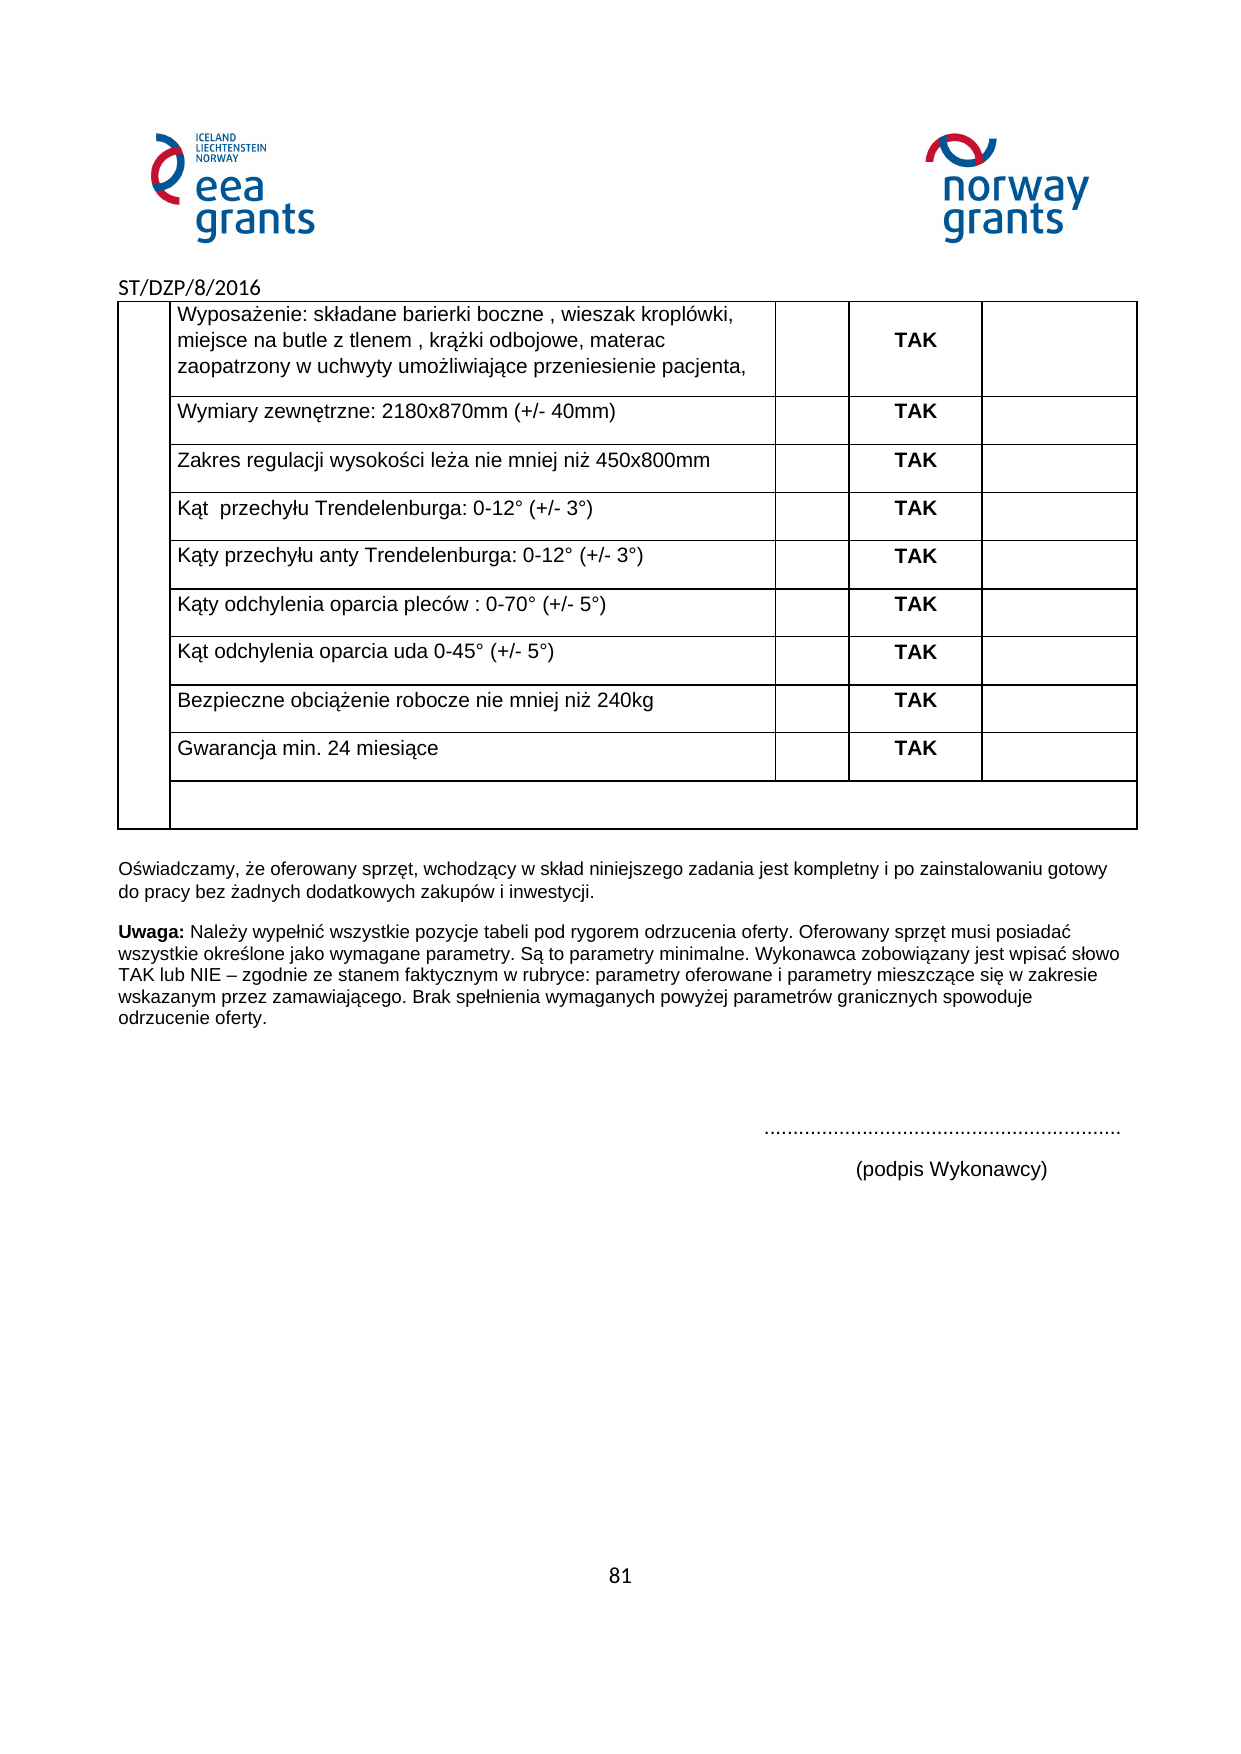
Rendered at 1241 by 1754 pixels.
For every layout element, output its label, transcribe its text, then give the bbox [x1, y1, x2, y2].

table_cell [983, 590, 1136, 636]
table_cell Gwarancja min. 24 miesiące [171, 733, 775, 780]
table_cell Kąty odchylenia oparcia pleców : 0-70° (+/- 5°) [171, 590, 775, 636]
table_cell Kąty przechyłu anty Trendelenburga: 0-12° (+/- 3°) [171, 541, 775, 588]
table_cell TAK [850, 493, 981, 540]
table_cell [983, 733, 1136, 780]
table_cell TAK [850, 686, 981, 732]
table_cell Wyposażenie: składane barierki boczne , wieszak kroplówki, miejsce na butle z tlenem , krążki odbojowe, materac zaopatrzony w uchwyty umożliwiające przeniesienie pacjenta, [171, 302, 775, 396]
table_cell [776, 733, 848, 780]
table_cell [776, 590, 848, 636]
table_cell [983, 397, 1136, 444]
table_cell [983, 637, 1136, 684]
table_cell Zakres regulacji wysokości leża nie mniej niż 450x800mm [171, 445, 775, 492]
table_cell [983, 541, 1136, 588]
table_cell Bezpieczne obciążenie robocze nie mniej niż 240kg [171, 686, 775, 732]
table_cell TAK [850, 590, 981, 636]
text .............................................................. [156, 1115, 1122, 1139]
table_cell [776, 397, 848, 444]
table_cell TAK [850, 397, 981, 444]
table_cell Kąt odchylenia oparcia uda 0-45° (+/- 5°) [171, 637, 775, 684]
text Uwaga: Należy wypełnić wszystkie pozycje tabeli pod rygorem odrzucenia oferty. Oferowany sprzęt musi posiadać wszystkie określone jako wymagane parametry. Są to parametry minimalne. Wykonawca zobowiązany jest wpisać słowo TAK lub NIE – zgodnie ze stanem faktycznym w rubryce: parametry oferowane i parametry mieszczące się w zakresie wskazanym przez zamawiającego. Brak spełnienia wymaganych powyżej parametrów granicznych spowoduje odrzucenie oferty. [118, 921, 1122, 1029]
table_cell [776, 686, 848, 732]
table_cell [776, 302, 848, 396]
table_cell [983, 302, 1136, 396]
table_cell [776, 445, 848, 492]
table_cell [171, 782, 1136, 828]
table_cell [983, 493, 1136, 540]
table_cell TAK [850, 541, 981, 588]
table_cell TAK [850, 302, 981, 396]
table_cell TAK [850, 445, 981, 492]
table_cell [983, 445, 1136, 492]
table_cell Wymiary zewnętrzne: 2180x870mm (+/- 40mm) [171, 397, 775, 444]
table_cell [776, 637, 848, 684]
table_cell TAK [850, 637, 981, 684]
table_cell [119, 302, 169, 828]
table_cell [983, 686, 1136, 732]
table_cell Kąt przechyłu Trendelenburga: 0-12° (+/- 3°) [171, 493, 775, 540]
text Oświadczamy, że oferowany sprzęt, wchodzący w skład niniejszego zadania jest kompletny i po zainstalowaniu gotowy do pracy bez żadnych dodatkowych zakupów i inwestycji. [118, 858, 1122, 903]
table_cell [776, 493, 848, 540]
table_cell TAK [850, 733, 981, 780]
text (podpis Wykonawcy) [118, 1157, 1122, 1181]
table_cell [776, 541, 848, 588]
